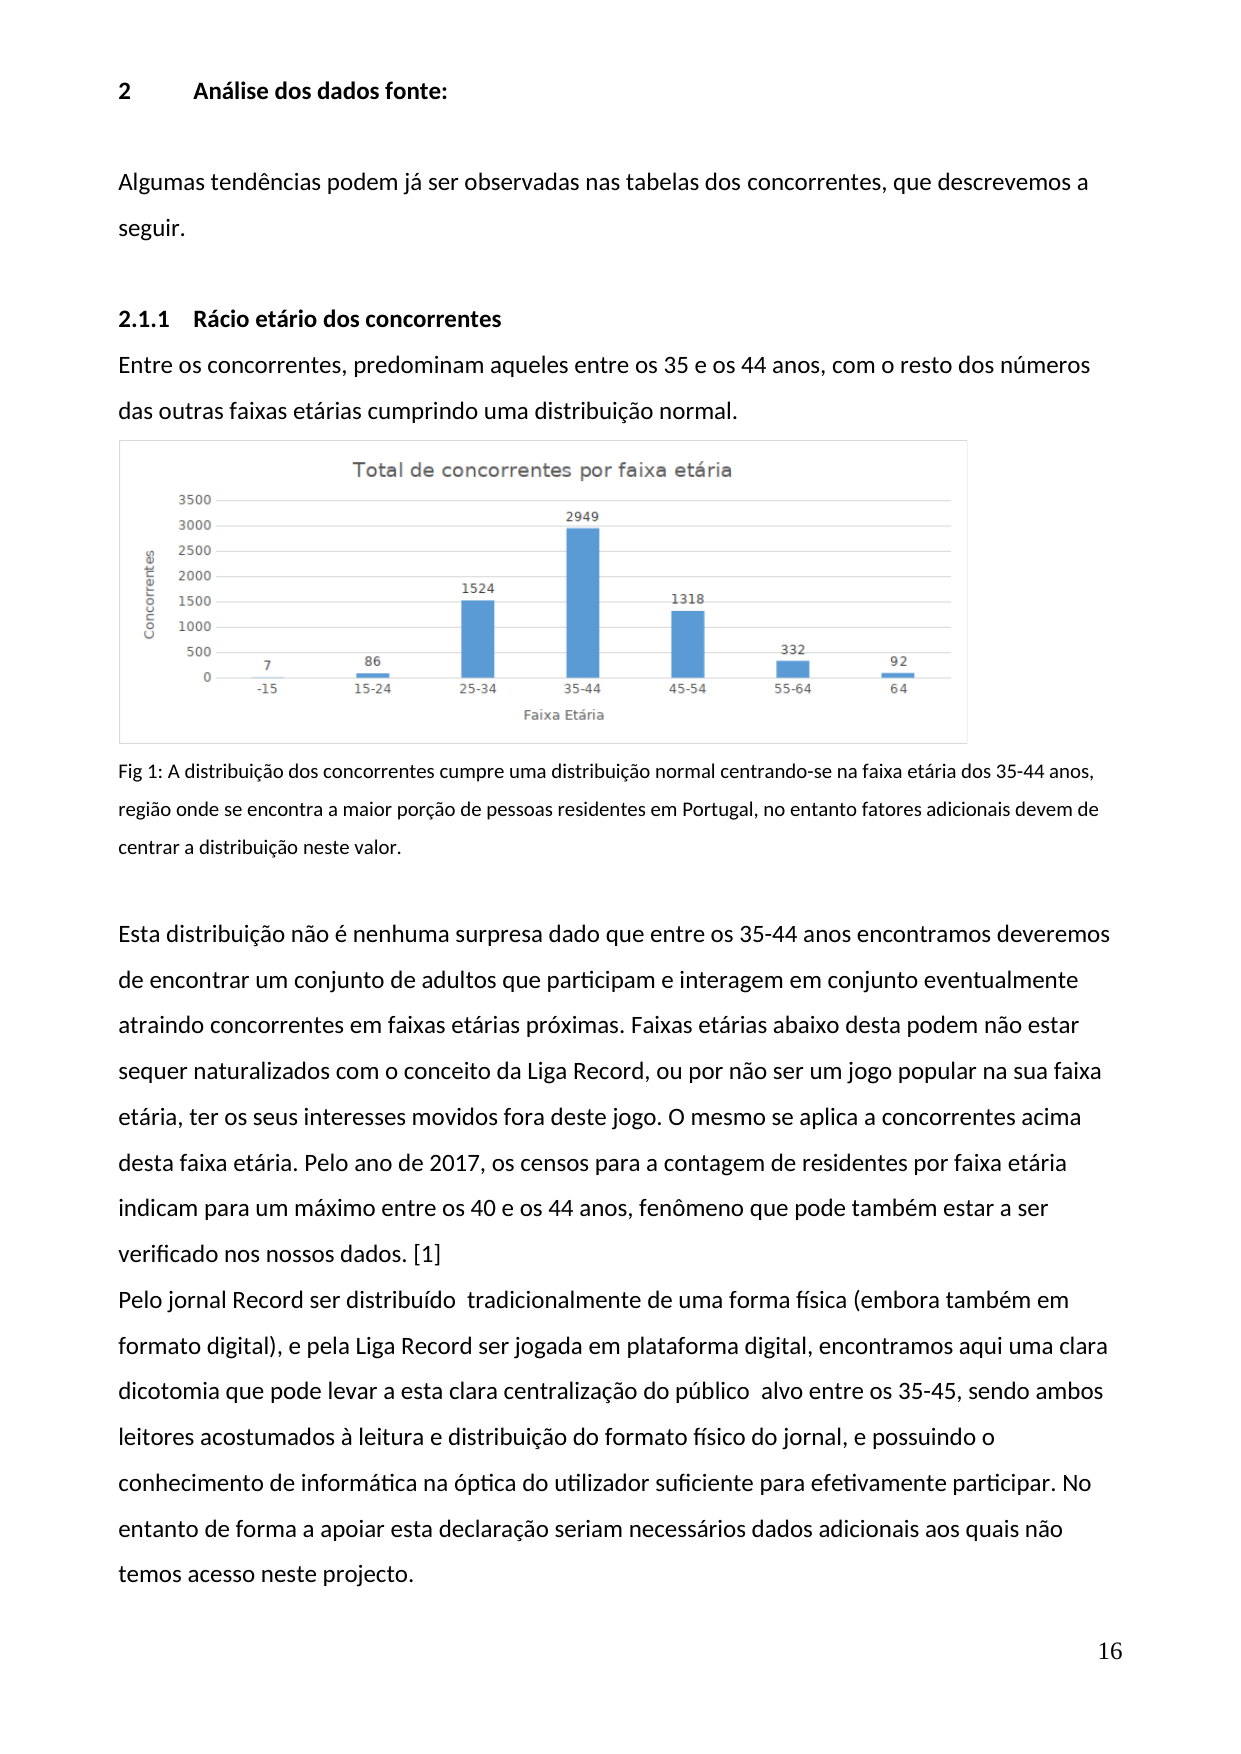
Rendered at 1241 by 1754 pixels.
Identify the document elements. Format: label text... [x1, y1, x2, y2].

text Entre os concorrentes, predominam aqueles entre os 35 e os 44 anos, com o resto dos números das outras faixas etárias cumprindo uma distribuição normal. [118, 349, 1122, 426]
text Pelo jornal Record ser distribuído tradicionalmente de uma forma física (embora também em formato digital), e pela Liga Record ser jogada em plataforma digital, encontramos aqui uma clara dicotomia que pode levar a esta clara centralização do público alvo entre os 35-45, sendo ambos leitores acostumados à leitura e distribuição do formato físico do jornal, e possuindo o conhecimento de informática na óptica do utilizador suficiente para efetivamente participar. No entanto de forma a apoiar esta declaração seriam necessários dados adicionais aos quais não temos acesso neste projecto. [118, 1284, 1122, 1589]
text Esta distribuição não é nenhuma surpresa dado que entre os 35-44 anos encontramos deveremos de encontrar um conjunto de adultos que participam e interagem em conjunto eventualmente atraindo concorrentes em faixas etárias próximas. Faixas etárias abaixo desta podem não estar sequer naturalizados com o conceito da Liga Record, ou por não ser um jogo popular na sua faixa etária, ter os seus interesses movidos fora deste jogo. O mesmo se aplica a concorrentes acima desta faixa etária. Pelo ano de 2017, os censos para a contagem de residentes por faixa etária indicam para um máximo entre os 40 e os 44 anos, fenômeno que pode também estar a ser verificado nos nossos dados. [1] [118, 918, 1122, 1269]
text Algumas tendências podem já ser observadas nas tabelas dos concorrentes, que descrevemos a seguir. [118, 166, 1122, 243]
text 2 Análise dos dados fonte: [118, 75, 1122, 106]
text Fig 1: A distribuição dos concorrentes cumpre uma distribuição normal centrando-se na faixa etária dos 35-44 anos, região onde se encontra a maior porção de pessoas residentes em Portugal, no entanto fatores adicionais devem de centrar a distribuição neste valor. [118, 758, 1122, 860]
text 2.1.1 Rácio etário dos concorrentes [118, 304, 1122, 334]
